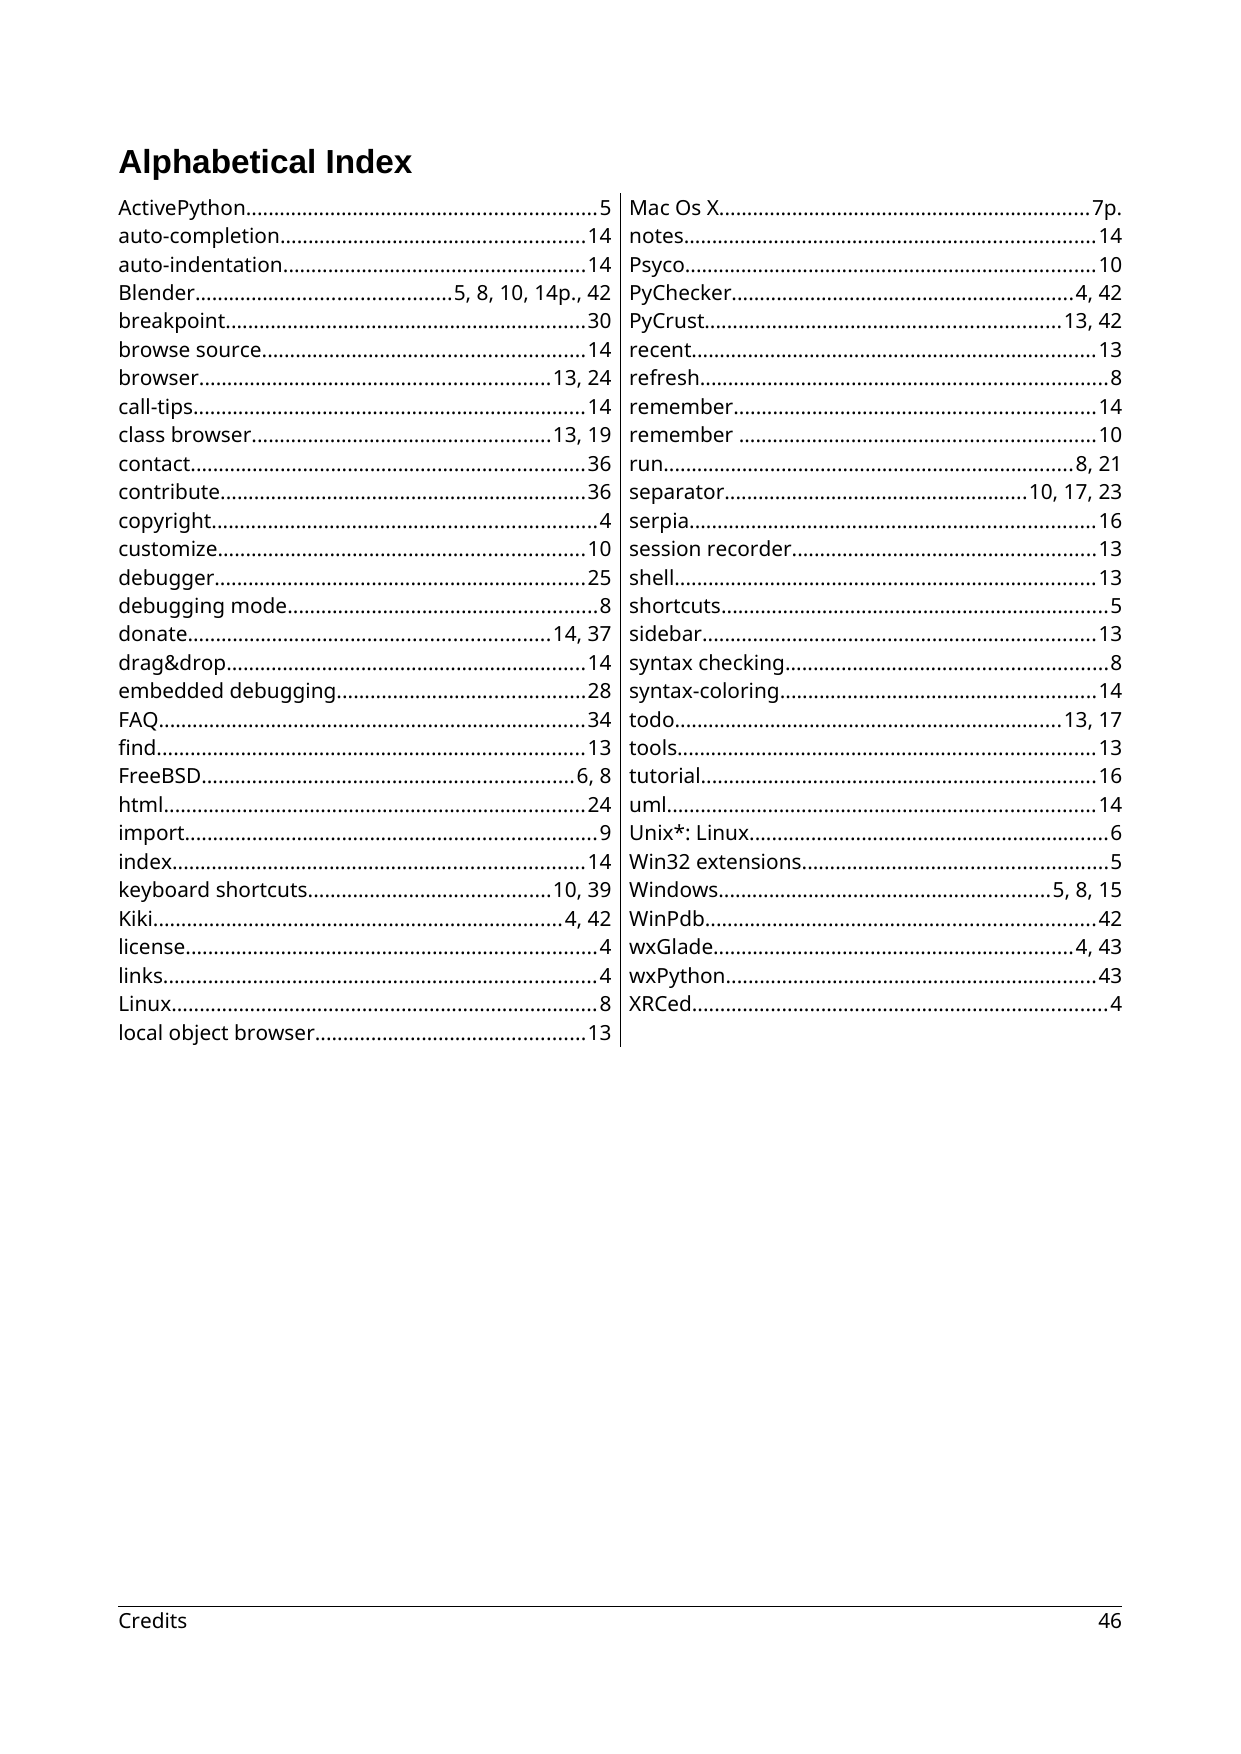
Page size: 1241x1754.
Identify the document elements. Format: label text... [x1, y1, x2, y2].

text sidebar 13 [629, 619, 1122, 648]
text tools 13 [629, 733, 1122, 762]
text Linux 8 [118, 989, 611, 1018]
text Blender 5, 8, 10, 14p., 42 [118, 278, 611, 307]
text Mac Os X 7p. [629, 193, 1122, 221]
text serpia 16 [629, 506, 1122, 534]
text FreeBSD 6, 8 [118, 762, 611, 790]
text browser 13, 24 [118, 363, 611, 392]
text auto-completion 14 [118, 221, 611, 250]
text license 4 [118, 932, 611, 961]
text find 13 [118, 733, 611, 762]
text wxGlade 4, 43 [629, 932, 1122, 961]
text browse source 14 [118, 335, 611, 363]
text Win32 extensions 5 [629, 847, 1122, 875]
text session recorder 13 [629, 534, 1122, 563]
text class browser 13, 19 [118, 420, 611, 449]
text shell 13 [629, 563, 1122, 591]
text contribute 36 [118, 477, 611, 506]
text WinPdb 42 [629, 904, 1122, 932]
text debugging mode 8 [118, 591, 611, 619]
text shortcuts 5 [629, 591, 1122, 619]
text tutorial 16 [629, 762, 1122, 790]
text index 14 [118, 847, 611, 875]
text donate 14, 37 [118, 619, 611, 648]
text links 4 [118, 961, 611, 989]
text syntax checking 8 [629, 648, 1122, 676]
text syntax-coloring 14 [629, 676, 1122, 705]
text customize 10 [118, 534, 611, 563]
text run 8, 21 [629, 449, 1122, 477]
text XRCed 4 [629, 989, 1122, 1018]
text ActivePython 5 [118, 193, 611, 221]
text remember 14 [629, 392, 1122, 420]
text keyboard shortcuts 10, 39 [118, 875, 611, 904]
text uml 14 [629, 790, 1122, 818]
text import 9 [118, 818, 611, 847]
text contact 36 [118, 449, 611, 477]
text separator 10, 17, 23 [629, 477, 1122, 506]
text Psyco 10 [629, 250, 1122, 278]
text drag&drop 14 [118, 648, 611, 676]
subtitle Alphabetical Index [118, 143, 1122, 180]
text embedded debugging 28 [118, 676, 611, 705]
text local object browser 13 [118, 1018, 611, 1046]
text debugger 25 [118, 563, 611, 591]
text PyCrust 13, 42 [629, 307, 1122, 335]
text remember 10 [629, 420, 1122, 449]
text todo 13, 17 [629, 705, 1122, 733]
text auto-indentation 14 [118, 250, 611, 278]
text Kiki 4, 42 [118, 904, 611, 932]
text html 24 [118, 790, 611, 818]
text FAQ 34 [118, 705, 611, 733]
text call-tips 14 [118, 392, 611, 420]
text refresh 8 [629, 363, 1122, 392]
text recent 13 [629, 335, 1122, 363]
text PyChecker 4, 42 [629, 278, 1122, 307]
text Unix*: Linux 6 [629, 818, 1122, 847]
text notes 14 [629, 221, 1122, 250]
text copyright 4 [118, 506, 611, 534]
text breakpoint 30 [118, 307, 611, 335]
text Windows 5, 8, 15 [629, 875, 1122, 904]
text wxPython 43 [629, 961, 1122, 989]
